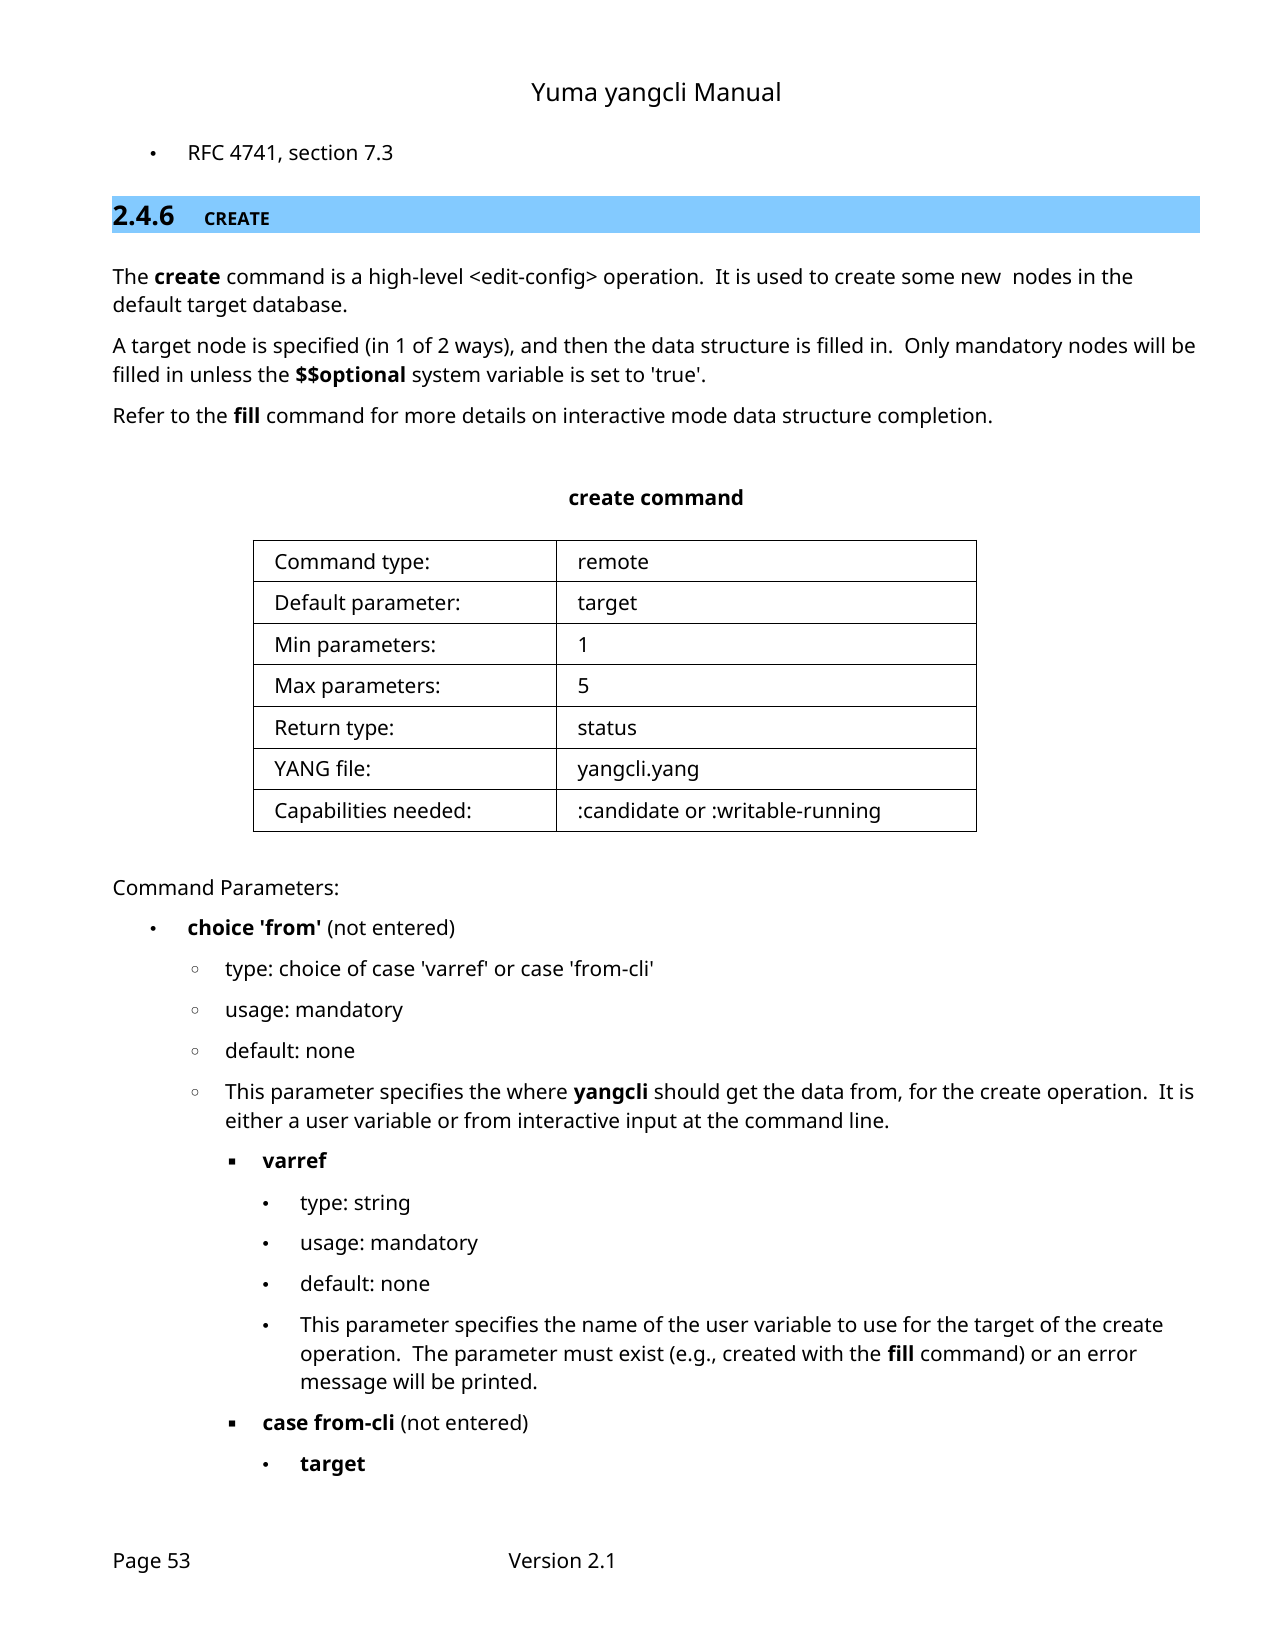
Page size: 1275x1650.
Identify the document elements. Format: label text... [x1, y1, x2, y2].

text Command Parameters: [112, 873, 1200, 901]
table_cell 1 [557, 624, 976, 664]
list choice 'from' (not entered) [150, 913, 1200, 942]
list This parameter specifies the name of the user variable to use for the target of the create operation. The parameter must exist (e.g., created with the fill command) or an error message will be printed. [262, 1310, 1200, 1396]
list RFC 4741, section 7.3 [150, 138, 1200, 167]
table_cell target [557, 582, 976, 623]
list usage: mandatory [187, 995, 1200, 1024]
subtitle create [112, 196, 1200, 233]
table_header Command type: [254, 541, 556, 581]
subtitle create command [127, 483, 1185, 511]
table_cell YANG file: [254, 749, 556, 789]
text The create command is a high-level <edit-config> operation. It is used to create some new nodes in the default target database. [112, 262, 1200, 319]
table_cell 5 [557, 665, 976, 706]
list default: none [187, 1036, 1200, 1065]
table_cell Capabilities needed: [254, 790, 556, 831]
list target [262, 1449, 1200, 1478]
table_cell Min parameters: [254, 624, 556, 664]
list This parameter specifies the where yangcli should get the data from, for the create operation. It is either a user variable or from interactive input at the command line. [187, 1077, 1200, 1134]
table_cell :candidate or :writable-running [557, 790, 976, 831]
list case from-cli (not entered) [225, 1408, 1200, 1437]
table_header remote [557, 541, 976, 581]
table_cell Return type: [254, 707, 556, 747]
table_cell status [557, 707, 976, 747]
text Refer to the fill command for more details on interactive mode data structure completion. [112, 401, 1200, 429]
table_cell Max parameters: [254, 665, 556, 706]
list type: string [262, 1188, 1200, 1216]
list default: none [262, 1269, 1200, 1298]
text A target node is specified (in 1 of 2 ways), and then the data structure is filled in. Only mandatory nodes will be filled in unless the $$optional system variable is set to 'true'. [112, 332, 1200, 388]
table_cell Default parameter: [254, 582, 556, 623]
list varref [225, 1147, 1200, 1175]
list type: choice of case 'varref' or case 'from-cli' [187, 954, 1200, 983]
list usage: mandatory [262, 1228, 1200, 1257]
table_cell yangcli.yang [557, 749, 976, 789]
